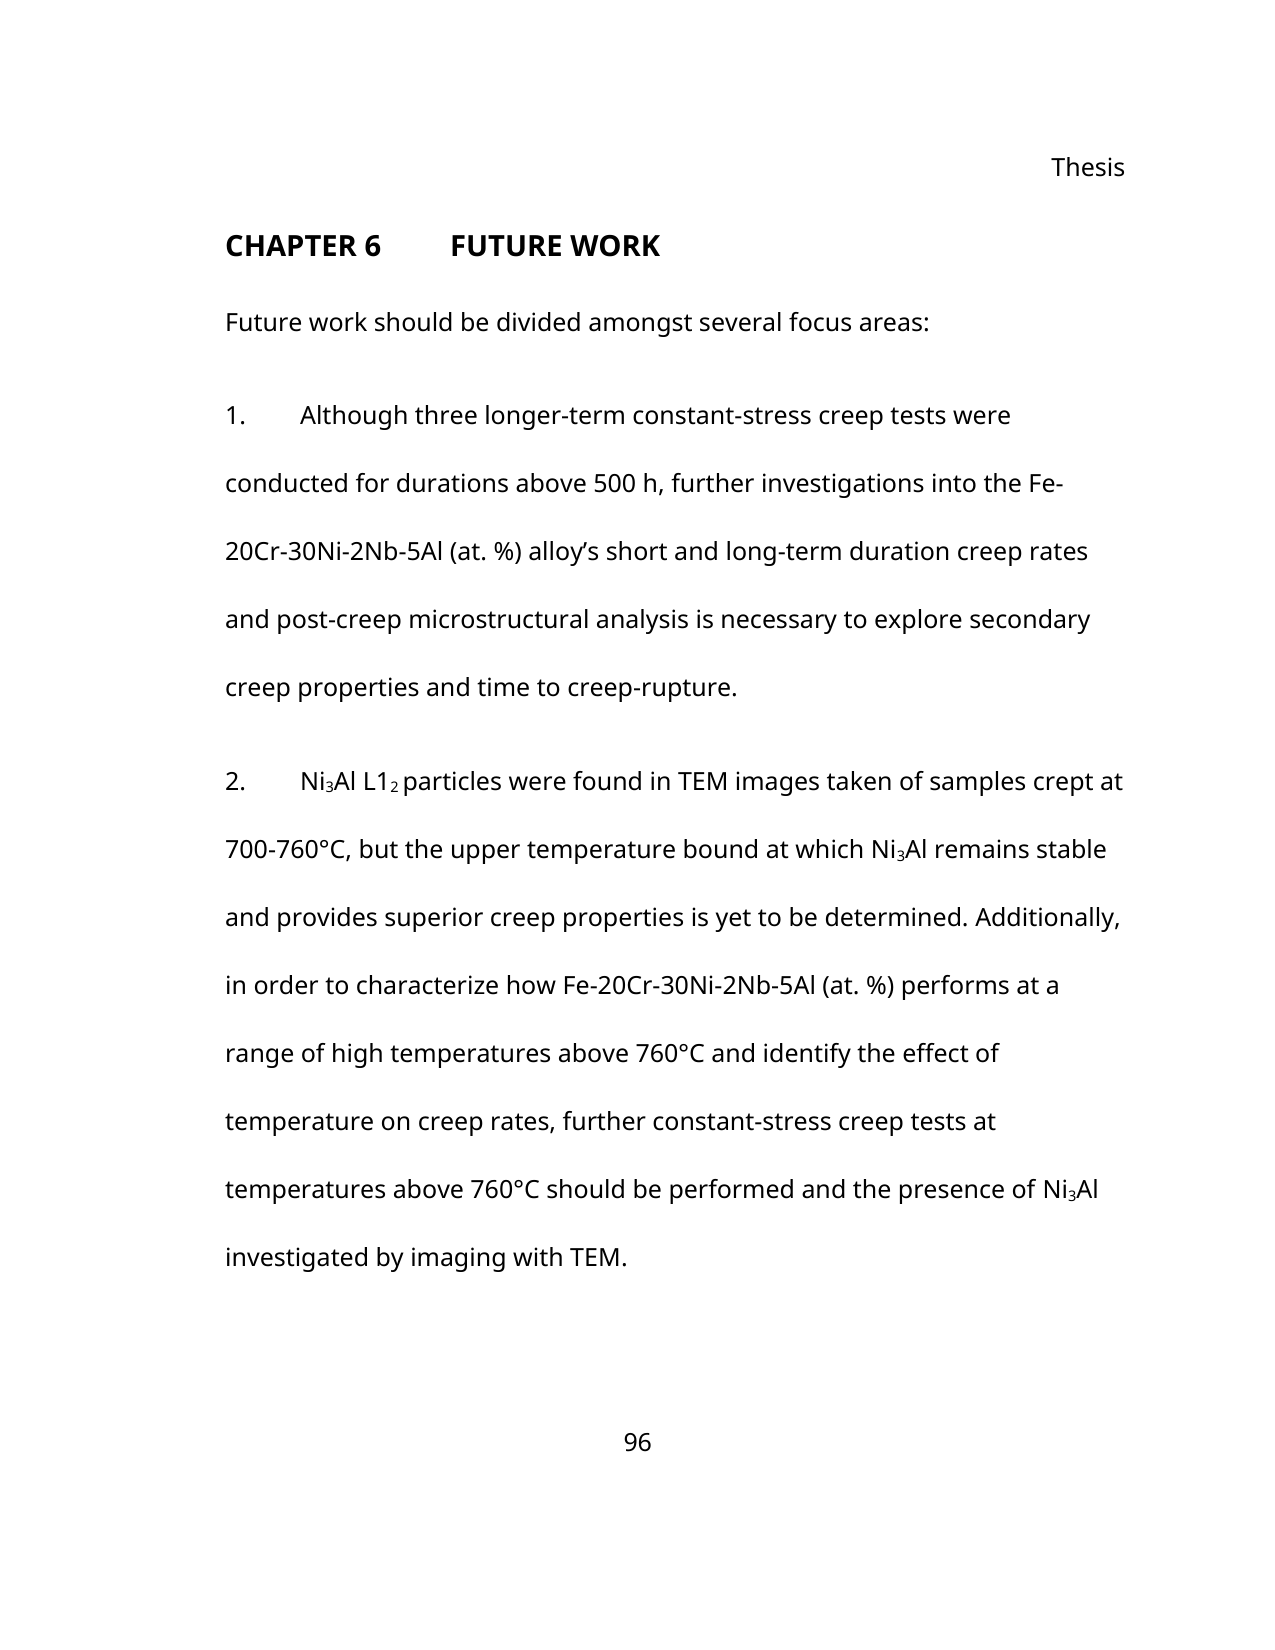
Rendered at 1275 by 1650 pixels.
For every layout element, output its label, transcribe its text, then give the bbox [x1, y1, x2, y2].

text Future work should be divided amongst several focus areas: [225, 304, 1125, 338]
text CHAPTER 6 FUTURE WORK [225, 225, 1125, 265]
text 2. Ni3Al L12 particles were found in TEM images taken of samples crept at 700-760°C, but the upper temperature bound at which Ni3Al remains stable and provides superior creep properties is yet to be determined. Additionally, in order to characterize how Fe-20Cr-30Ni-2Nb-5Al (at. %) performs at a range of high temperatures above 760°C and identify the effect of temperature on creep rates, further constant-stress creep tests at temperatures above 760°C should be performed and the presence of Ni3Al investigated by imaging with TEM. [225, 763, 1125, 1274]
text 1. Although three longer-term constant-stress creep tests were conducted for durations above 500 h, further investigations into the Fe-20Cr-30Ni-2Nb-5Al (at. %) alloy’s short and long-term duration creep rates and post-creep microstructural analysis is necessary to explore secondary creep properties and time to creep-rupture. [225, 397, 1125, 704]
